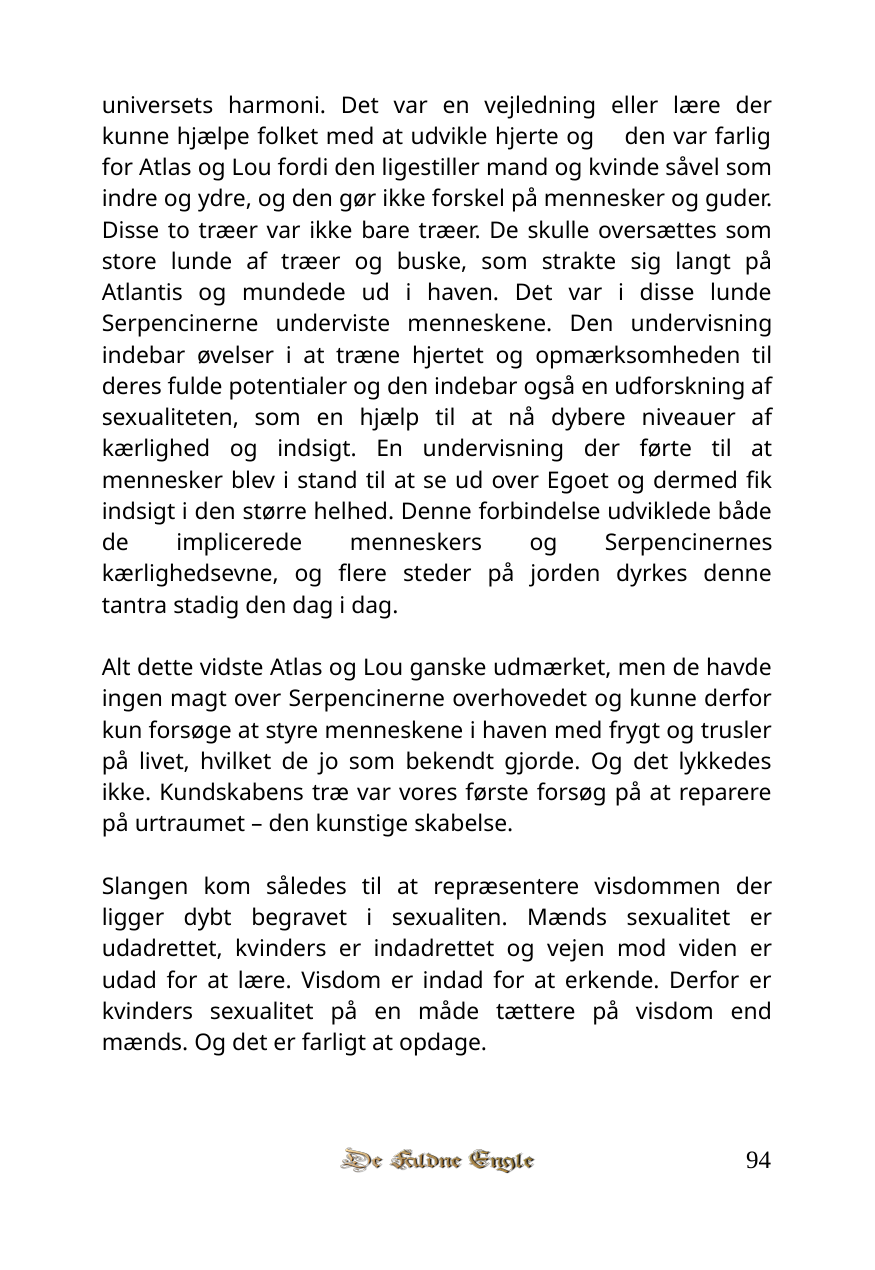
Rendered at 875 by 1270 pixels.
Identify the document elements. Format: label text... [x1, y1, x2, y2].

picture [337, 1145, 537, 1175]
text Alt dette vidste Atlas og Lou ganske udmærket, men de havde ingen magt over Serpencinerne overhovedet og kunne derfor kun forsøge at styre menneskene i haven med frygt og trusler på livet, hvilket de jo som bekendt gjorde. Og det lykkedes ikke. Kundskabens træ var vores første forsøg på at reparere på urtraumet – den kunstige skabelse. [102, 651, 772, 838]
text Slangen kom således til at repræsentere visdommen der ligger dybt begravet i sexualiten. Mænds sexualitet er udadrettet, kvinders er indadrettet og vejen mod viden er udad for at lære. Visdom er indad for at erkende. Derfor er kvinders sexualitet på en måde tættere på visdom end mænds. Og det er farligt at opdage. [102, 870, 772, 1057]
text universets harmoni. Det var en vejledning eller lære der kunne hjælpe folket med at udvikle hjerte og den var farlig for Atlas og Lou fordi den ligestiller mand og kvinde såvel som indre og ydre, og den gør ikke forskel på mennesker og guder. Disse to træer var ikke bare træer. De skulle oversættes som store lunde af træer og buske, som strakte sig langt på Atlantis og mundede ud i haven. Det var i disse lunde Serpencinerne underviste menneskene. Den undervisning indebar øvelser i at træne hjertet og opmærksomheden til deres fulde potentialer og den indebar også en udforskning af sexualiteten, som en hjælp til at nå dybere niveauer af kærlighed og indsigt. En undervisning der førte til at mennesker blev i stand til at se ud over Egoet og dermed fik indsigt i den større helhed. Denne forbindelse udviklede både de implicerede menneskers og Serpencinernes kærlighedsevne, og flere steder på jorden dyrkes denne tantra stadig den dag i dag. [102, 88, 772, 620]
